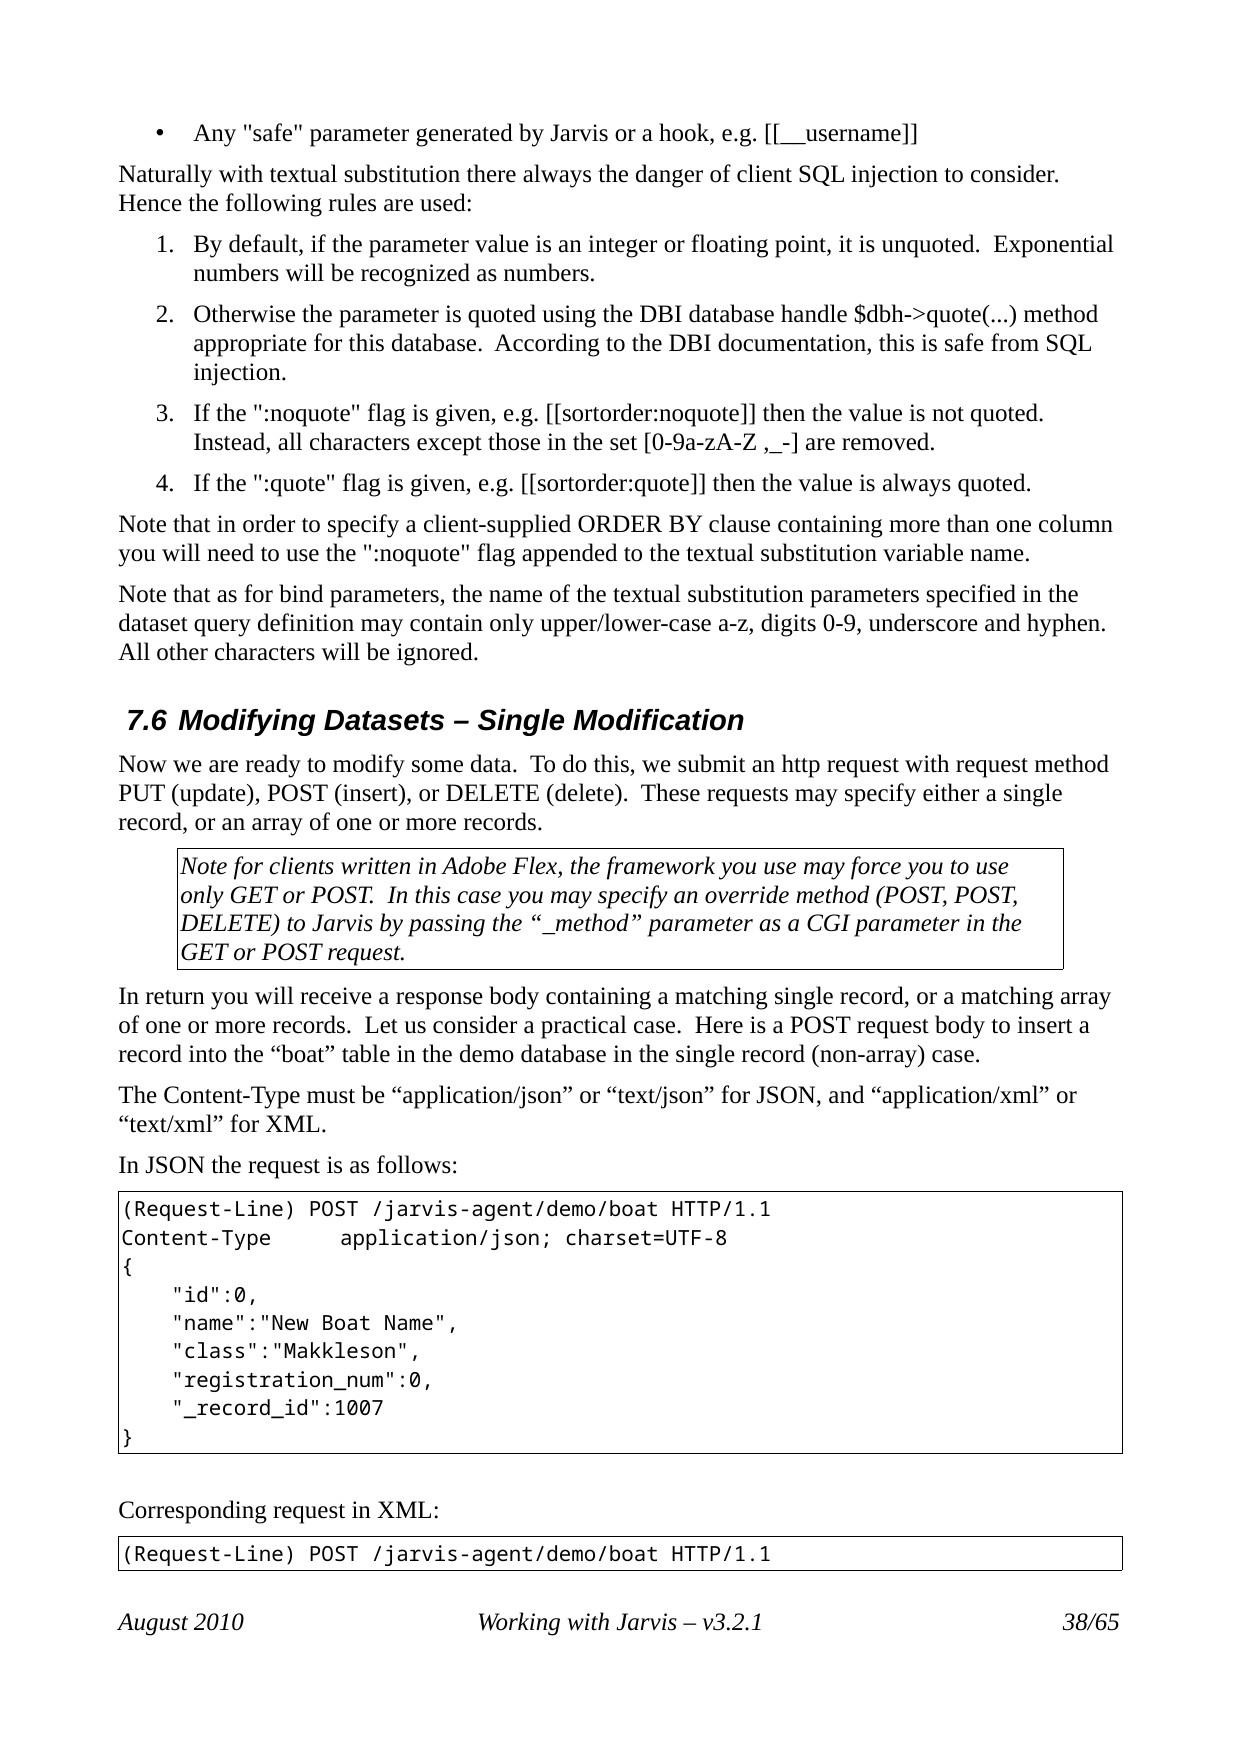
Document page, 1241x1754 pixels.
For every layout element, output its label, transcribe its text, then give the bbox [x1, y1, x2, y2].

text "registration_num":0, "_record_id":1007 } [119, 1362, 1122, 1453]
text Content-Type application/json; charset=UTF-8 [119, 1220, 1122, 1248]
text In return you will receive a response body containing a matching single record, or a matching array of one or more records. Let us consider a practical case. Here is a POST request body to insert a record into the “boat” table in the demo database in the single record (non-array) case. [118, 981, 1122, 1068]
list By default, if the parameter value is an integer or floating point, it is unquoted. Exponential numbers will be recognized as numbers. [156, 229, 1122, 287]
text Note that in order to specify a client-supplied ORDER BY clause containing more than one column you will need to use the ":noquote" flag appended to the textual substitution variable name. [118, 509, 1122, 567]
text (Request-Line) POST /jarvis-agent/demo/boat HTTP/1.1 [119, 1537, 1122, 1570]
text "name":"New Boat Name", [119, 1305, 1122, 1334]
text Naturally with textual substitution there always the danger of client SQL injection to consider. Hence the following rules are used: [118, 159, 1122, 217]
subtitle Modifying Datasets – Single Modification [118, 703, 1122, 737]
text { [119, 1248, 1122, 1277]
text Now we are ready to modify some data. To do this, we submit an http request with request method PUT (update), POST (insert), or DELETE (delete). These requests may specify either a single record, or an array of one or more records. [118, 749, 1122, 835]
text "class":"Makkleson", [119, 1334, 1122, 1362]
text "id":0, [119, 1277, 1122, 1305]
list If the ":noquote" flag is given, e.g. [[sortorder:noquote]] then the value is not quoted. Instead, all characters except those in the set [0-9a-zA-Z ,_-] are removed. [156, 398, 1122, 456]
text Note for clients written in Adobe Flex, the framework you use may force you to use only GET or POST. In this case you may specify an override method (POST, POST, DELETE) to Jarvis by passing the “_method” parameter as a CGI parameter in the GET or POST request. [178, 849, 1063, 969]
text In JSON the request is as follows: [118, 1150, 1122, 1179]
text (Request-Line) POST /jarvis-agent/demo/boat HTTP/1.1 [119, 1192, 1122, 1220]
list If the ":quote" flag is given, e.g. [[sortorder:quote]] then the value is always quoted. [156, 468, 1122, 497]
list Any "safe" parameter generated by Jarvis or a hook, e.g. [[__username]] [156, 118, 1122, 147]
text Corresponding request in XML: [118, 1495, 1122, 1523]
list Otherwise the parameter is quoted using the DBI database handle $dbh->quote(...) method appropriate for this database. According to the DBI documentation, this is safe from SQL injection. [156, 299, 1122, 386]
text The Content-Type must be “application/json” or “text/json” for JSON, and “application/xml” or “text/xml” for XML. [118, 1080, 1122, 1138]
text Note that as for bind parameters, the name of the textual substitution parameters specified in the dataset query definition may contain only upper/lower-case a-z, digits 0-9, underscore and hyphen. All other characters will be ignored. [118, 579, 1122, 666]
